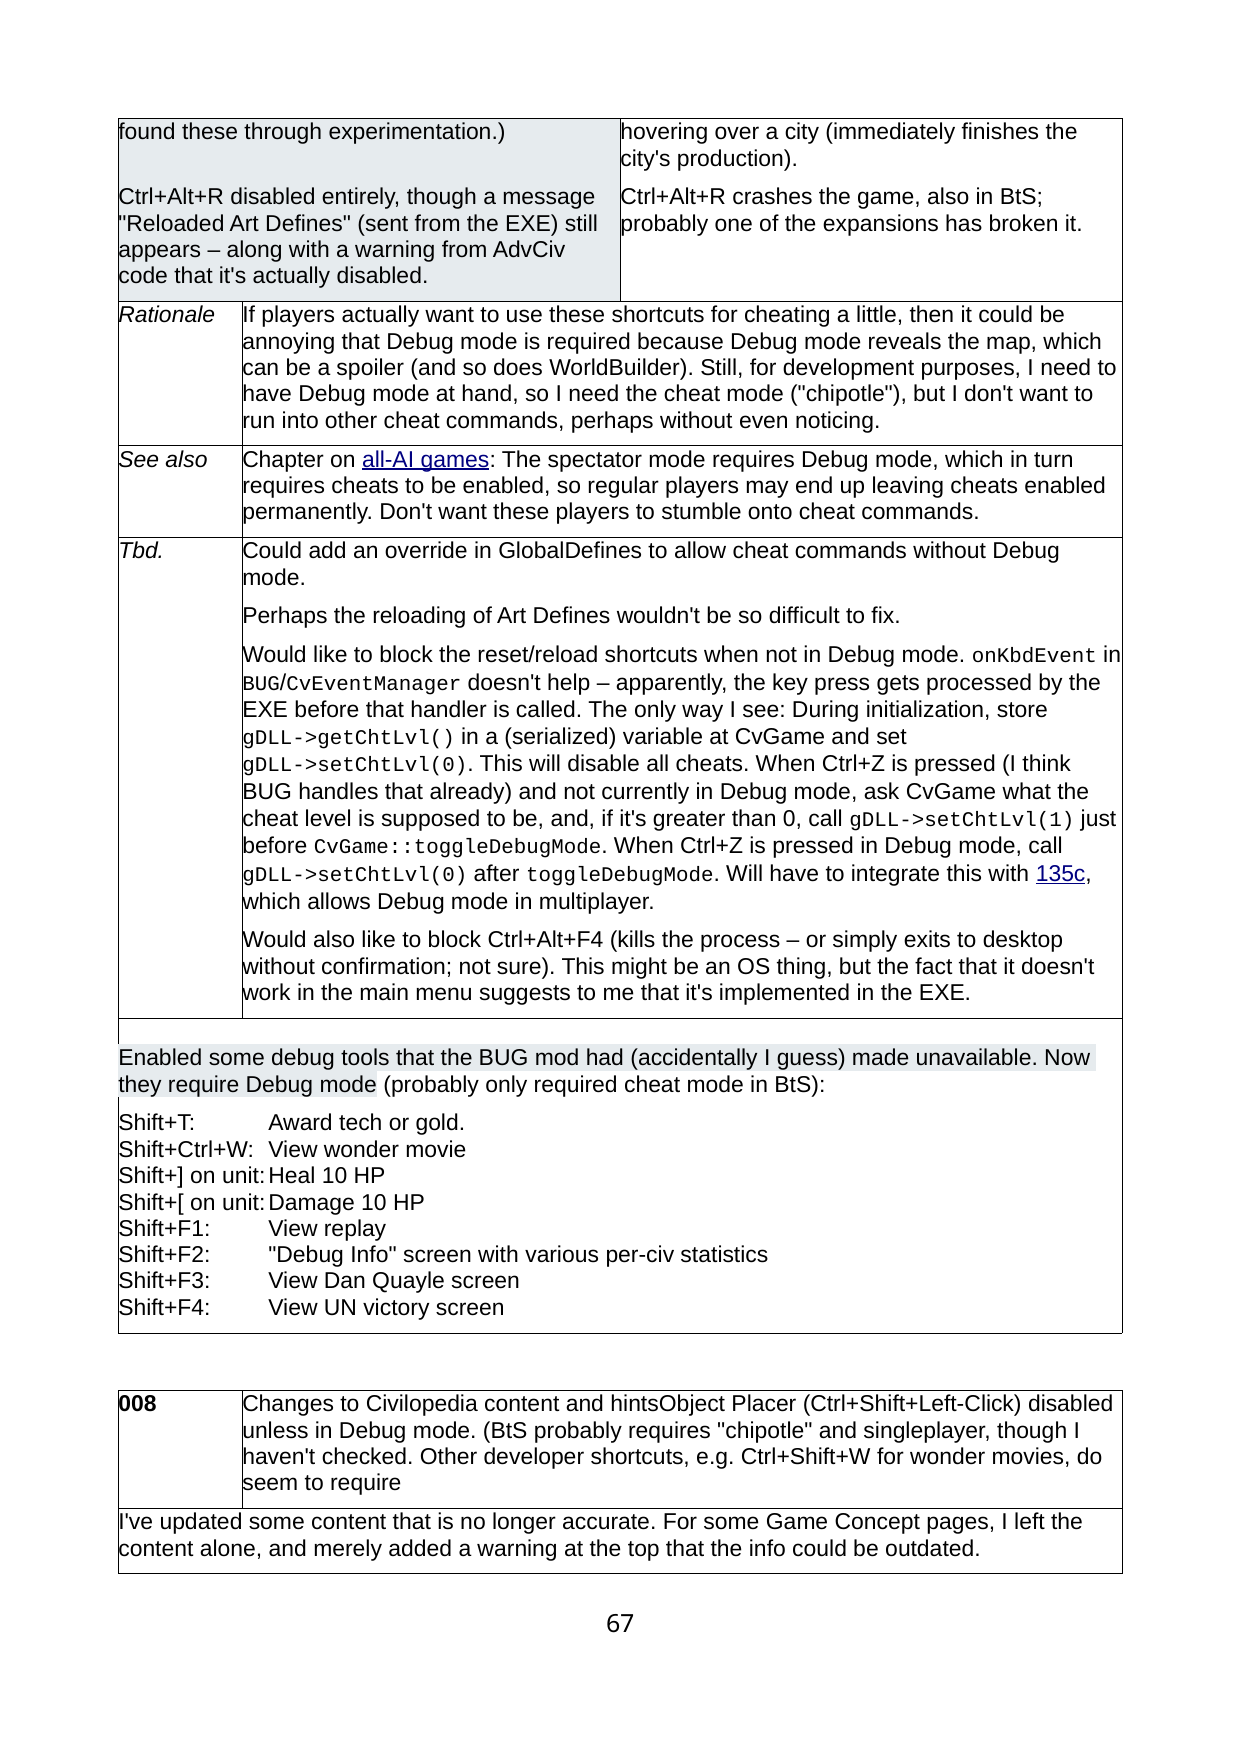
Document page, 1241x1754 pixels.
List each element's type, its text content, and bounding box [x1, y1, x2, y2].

table_cell Rationale [119, 302, 242, 445]
table_cell Tbd. [119, 538, 242, 1018]
table_header 008 [119, 1391, 242, 1508]
table_cell Chapter on all-AI games: The spectator mode requires Debug mode, which in turn requires cheats to be enabled, so regular players may end up leaving cheats enabled permanently. Don't want these players to stumble onto cheat commands. [243, 446, 1122, 537]
table_cell hovering over a city (immediately finishes the city's production). Ctrl+Alt+R crashes the game, also in BtS; probably one of the expansions has broken it. [621, 119, 1122, 301]
table_cell Enabled some debug tools that the BUG mod had (accidentally I guess) made unavailable. Now they require Debug mode (probably only required cheat mode in BtS): Shift+T: Award tech or gold. Shift+Ctrl+W: View wonder movie Shift+] on unit: Heal 10 HP Shift+[ on unit: Damage 10 HP Shift+F1: View replay Shift+F2: "Debug Info" screen with various per-civ statistics Shift+F3: View Dan Quayle screen Shift+F4: View UN victory screen [119, 1019, 1122, 1333]
table_cell I've updated some content that is no longer accurate. For some Game Concept pages, I left the content alone, and merely added a warning at the top that the info could be outdated. [119, 1509, 1122, 1573]
table_cell Could add an override in GlobalDefines to allow cheat commands without Debug mode. Perhaps the reloading of Art Defines wouldn't be so difficult to fix. Would like to block the reset/reload shortcuts when not in Debug mode. onKbdEvent in BUG/CvEventManager doesn't help – apparently, the key press gets processed by the EXE before that handler is called. The only way I see: During initialization, store gDLL->getChtLvl() in a (serialized) variable at CvGame and set gDLL->setChtLvl(0). This will disable all cheats. When Ctrl+Z is pressed (I think BUG handles that already) and not currently in Debug mode, ask CvGame what the cheat level is supposed to be, and, if it's greater than 0, call gDLL->setChtLvl(1) just before CvGame::toggleDebugMode. When Ctrl+Z is pressed in Debug mode, call gDLL->setChtLvl(0) after toggleDebugMode. Will have to integrate this with 135c, which allows Debug mode in multiplayer. Would also like to block Ctrl+Alt+F4 (kills the process – or simply exits to desktop without confirmation; not sure). This might be an OS thing, but the fact that it doesn't work in the main menu suggests to me that it's implemented in the EXE. [243, 538, 1122, 1018]
table_cell If players actually want to use these shortcuts for cheating a little, then it could be annoying that Debug mode is required because Debug mode reveals the map, which can be a spoiler (and so does WorldBuilder). Still, for development purposes, I need to have Debug mode at hand, so I need the cheat mode ("chipotle"), but I don't want to run into other cheat commands, perhaps without even noticing. [243, 302, 1122, 445]
table_cell found these through experimentation.) Ctrl+Alt+R disabled entirely, though a message "Reloaded Art Defines" (sent from the EXE) still appears – along with a warning from AdvCiv code that it's actually disabled. [119, 119, 620, 301]
table_cell See also [119, 446, 242, 537]
table_header Changes to Civilopedia content and hintsObject Placer (Ctrl+Shift+Left-Click) disabled unless in Debug mode. (BtS probably requires "chipotle" and singleplayer, though I haven't checked. Other developer shortcuts, e.g. Ctrl+Shift+W for wonder movies, do seem to require [243, 1391, 1122, 1508]
